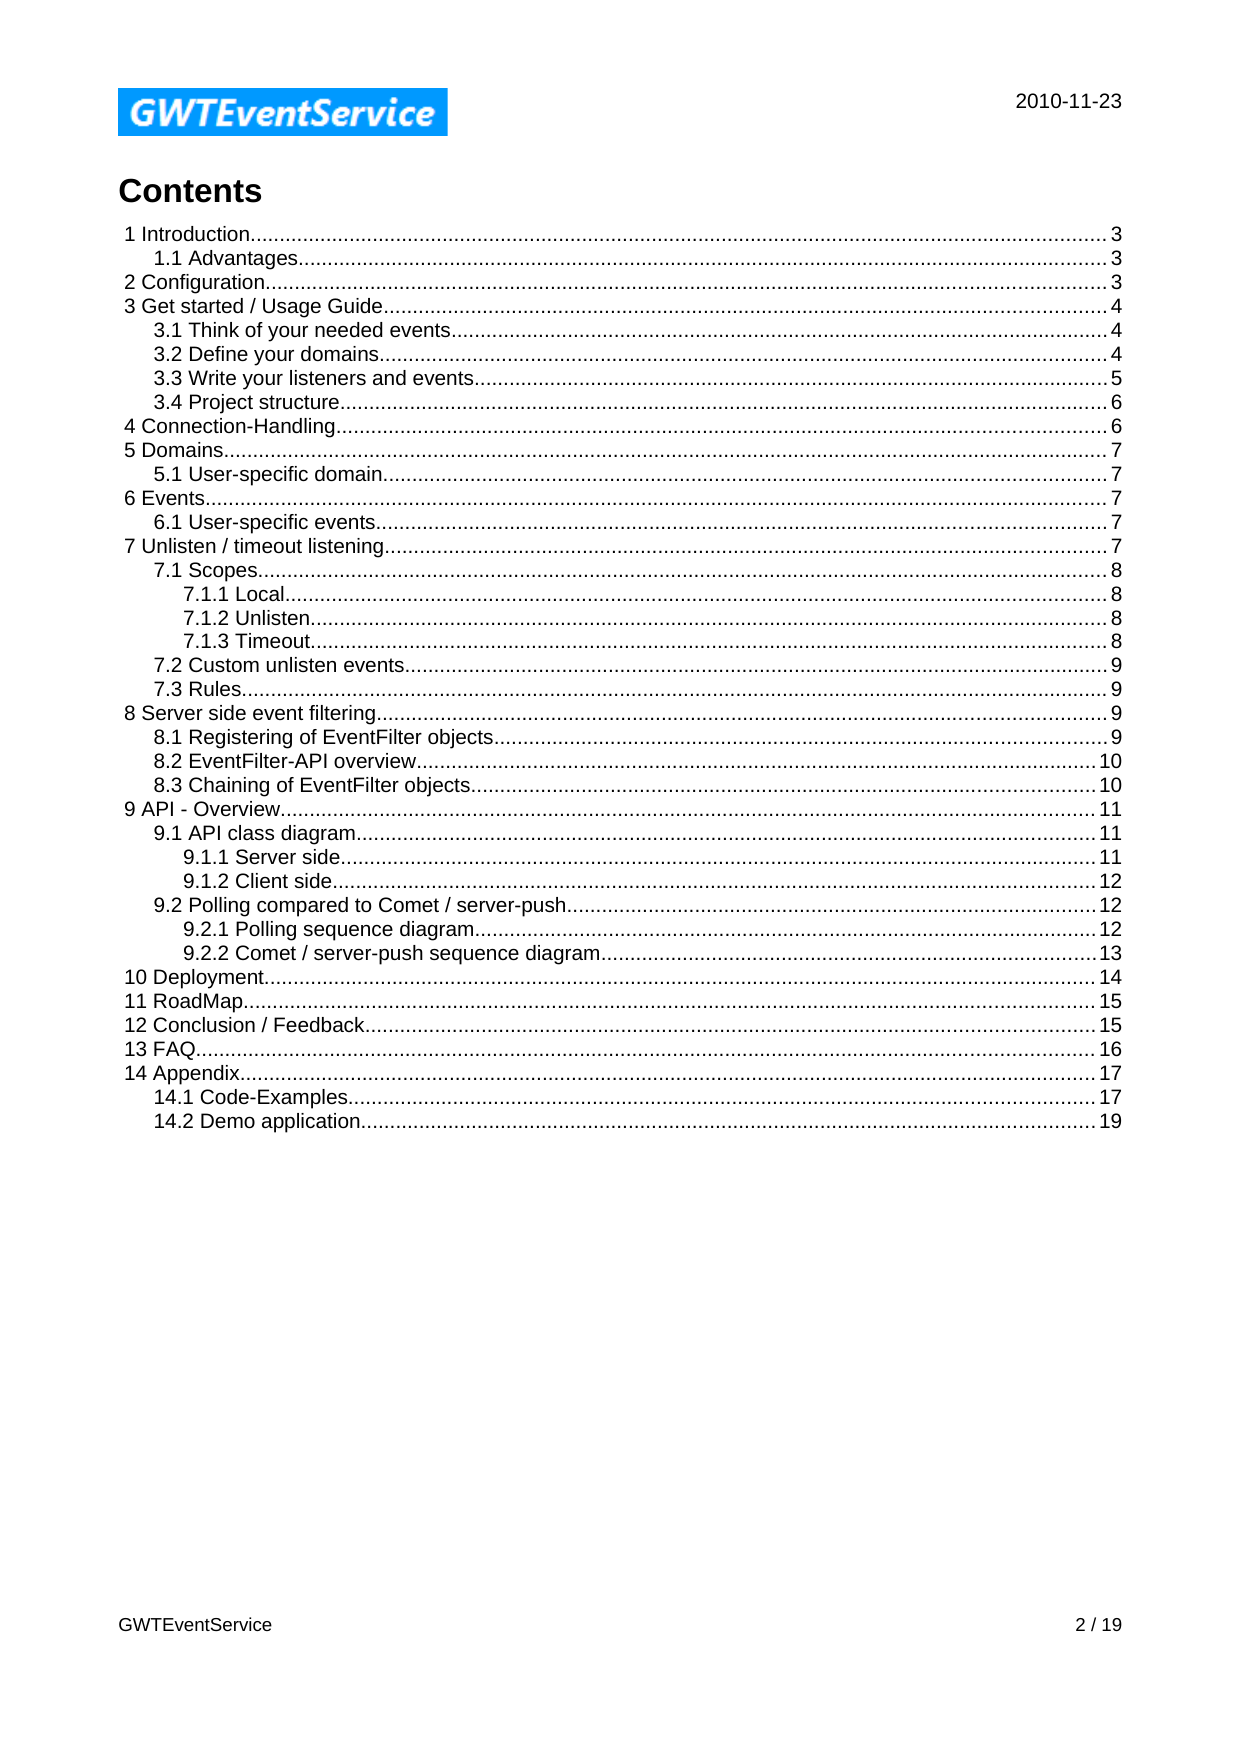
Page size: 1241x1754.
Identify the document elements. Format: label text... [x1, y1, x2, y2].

text 5 Domains 7 [118, 438, 1122, 462]
text 9.1 API class diagram 11 [148, 821, 1122, 845]
text 7.1.2 Unlisten 8 [177, 605, 1122, 629]
text 4 Connection-Handling 6 [118, 414, 1122, 438]
text 2 Configuration 3 [118, 270, 1122, 294]
text 3.4 Project structure 6 [148, 390, 1122, 414]
text 13 FAQ 16 [118, 1037, 1122, 1061]
text 9 API - Overview 11 [118, 797, 1122, 821]
text 6.1 User-specific events 7 [148, 509, 1122, 533]
text 3 Get started / Usage Guide 4 [118, 294, 1122, 318]
text 5.1 User-specific domain 7 [148, 462, 1122, 486]
text 9.1.1 Server side 11 [177, 845, 1122, 869]
text 9.2.2 Comet / server-push sequence diagram 13 [177, 941, 1122, 965]
text 8.3 Chaining of EventFilter objects 10 [148, 773, 1122, 797]
text 7.1.3 Timeout 8 [177, 629, 1122, 653]
text 7.2 Custom unlisten events 9 [148, 653, 1122, 677]
text 14.1 Code-Examples 17 [148, 1084, 1122, 1108]
text 7.1 Scopes 8 [148, 557, 1122, 581]
text 1 Introduction 3 [118, 222, 1122, 246]
picture [118, 88, 448, 136]
text 1.1 Advantages 3 [148, 246, 1122, 270]
text 8.2 EventFilter-API overview 10 [148, 749, 1122, 773]
text 8.1 Registering of EventFilter objects 9 [148, 725, 1122, 749]
subtitle Contents [118, 171, 1122, 209]
text 3.1 Think of your needed events 4 [148, 318, 1122, 342]
text 9.2.1 Polling sequence diagram 12 [177, 917, 1122, 941]
text 7 Unlisten / timeout listening 7 [118, 533, 1122, 557]
text 12 Conclusion / Feedback 15 [118, 1013, 1122, 1037]
text 7.1.1 Local 8 [177, 581, 1122, 605]
text 6 Events 7 [118, 486, 1122, 509]
text 14.2 Demo application 19 [148, 1108, 1122, 1132]
text 3.3 Write your listeners and events 5 [148, 366, 1122, 390]
text 9.1.2 Client side 12 [177, 869, 1122, 893]
text 11 RoadMap 15 [118, 989, 1122, 1013]
text 3.2 Define your domains 4 [148, 342, 1122, 366]
text 10 Deployment 14 [118, 965, 1122, 989]
text 7.3 Rules 9 [148, 677, 1122, 701]
text 9.2 Polling compared to Comet / server-push 12 [148, 893, 1122, 917]
text 8 Server side event filtering 9 [118, 701, 1122, 725]
text 14 Appendix 17 [118, 1061, 1122, 1084]
